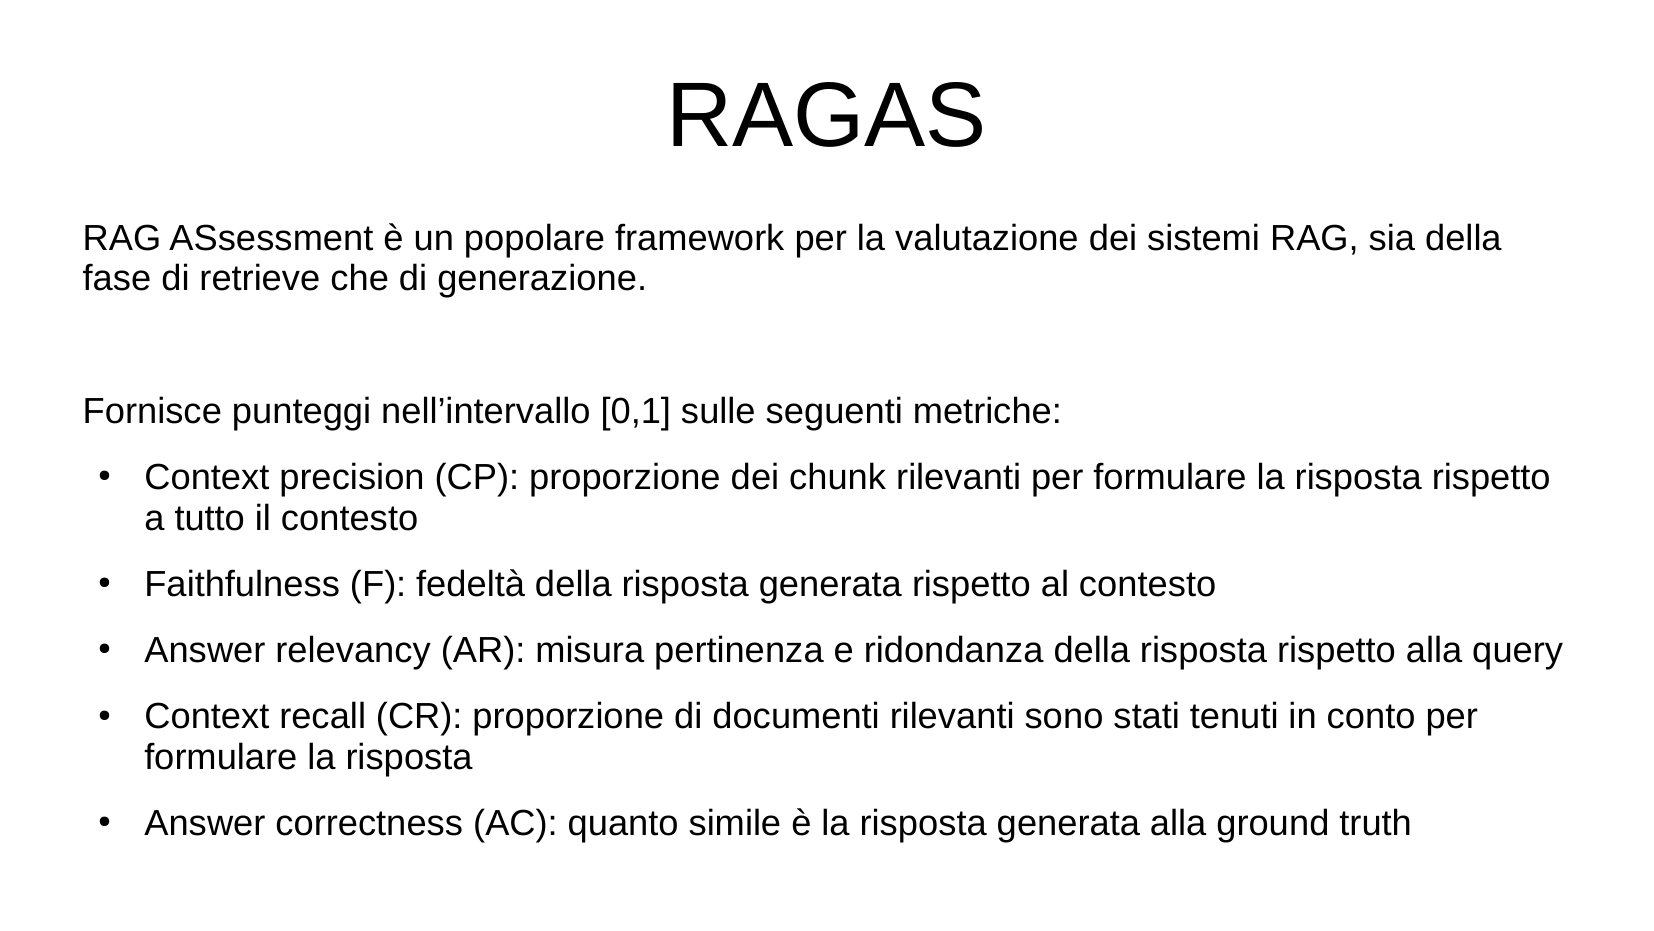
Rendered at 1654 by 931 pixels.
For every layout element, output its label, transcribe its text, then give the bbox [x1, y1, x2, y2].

list RAG ASsessment è un popolare framework per la valutazione dei sistemi RAG, sia della fase di retrieve che di generazione. Fornisce punteggi nell’intervallo [0,1] sulle seguenti metriche: Context precision (CP): proporzione dei chunk rilevanti per formulare la risposta rispetto a tutto il contesto Faithfulness (F): fedeltà della risposta generata rispetto al contesto Answer relevancy (AR): misura pertinenza e ridondanza della risposta rispetto alla query Context recall (CR): proporzione di documenti rilevanti sono stati tenuti in conto per formulare la risposta Answer correctness (AC): quanto simile è la risposta generata alla ground truth [82, 217, 1571, 857]
title RAGAS [82, 37, 1571, 193]
